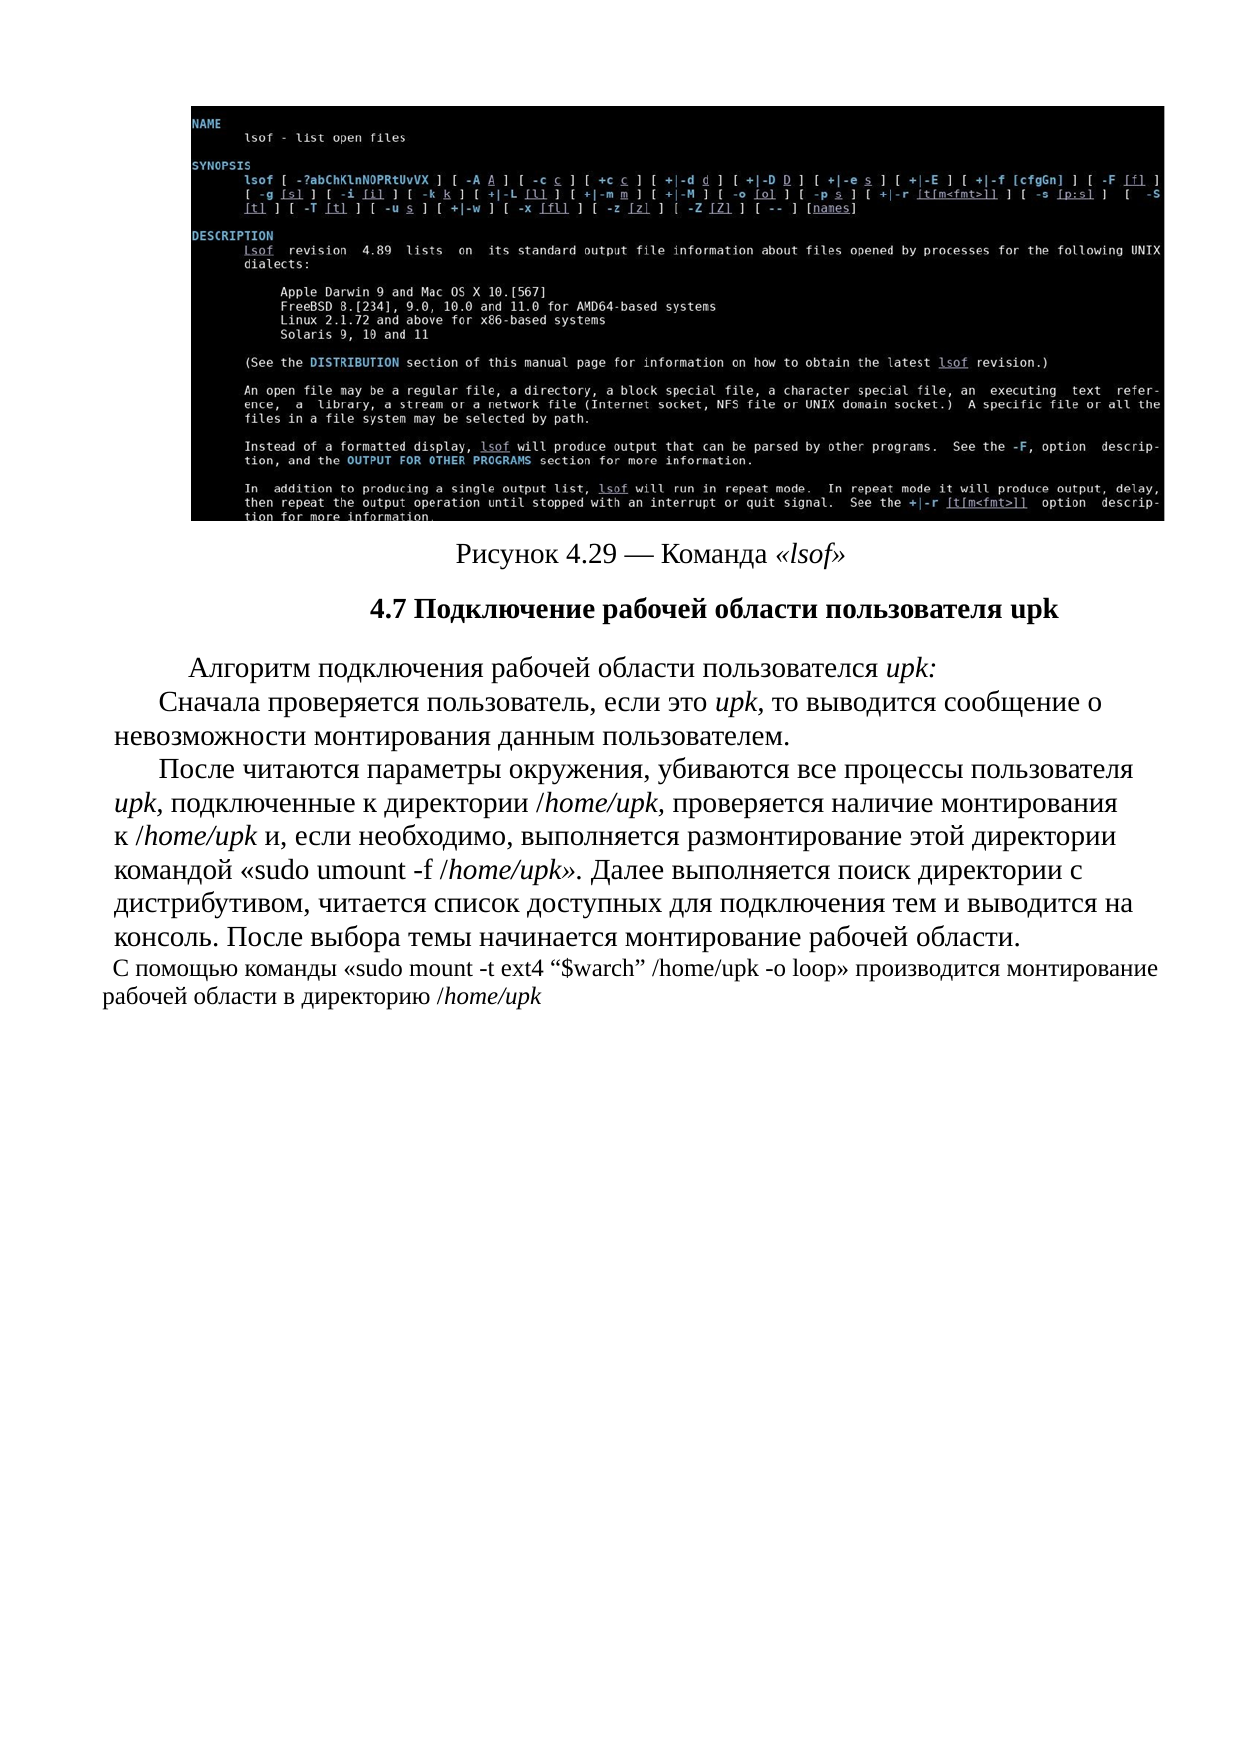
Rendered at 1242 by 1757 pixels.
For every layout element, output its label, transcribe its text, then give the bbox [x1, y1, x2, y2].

text Сначала проверяется пользователь, если это upk, то выводится сообщение о невозможности монтирования данным пользователем. [114, 684, 1152, 751]
text Рисунок 4.29 — Команда «lsof» [411, 537, 1242, 570]
text После читаются параметры окружения, убиваются все процессы пользователя upk, подключенные к директории /home/upk, проверяется наличие монтирования к /home/upk и, если необходимо, выполняется размонтирование этой директории командой «sudo umount -f /home/upk». Далее выполняется поиск директории с дистрибутивом, читается список доступных для подключения тем и выводится на консоль. После выбора темы начинается монтирование рабочей области. [114, 751, 1152, 953]
text С помощью команды «sudo mount -t ext4 “$warch” /home/upk -o loop» производится монтирование рабочей области в директорию /home/upk [102, 953, 1242, 1010]
text Алгоритм подключения рабочей области пользователся upk: [114, 651, 1242, 684]
subtitle 4.7 Подключение рабочей области пользователя upk [187, 591, 1242, 624]
picture [190, 106, 1165, 521]
